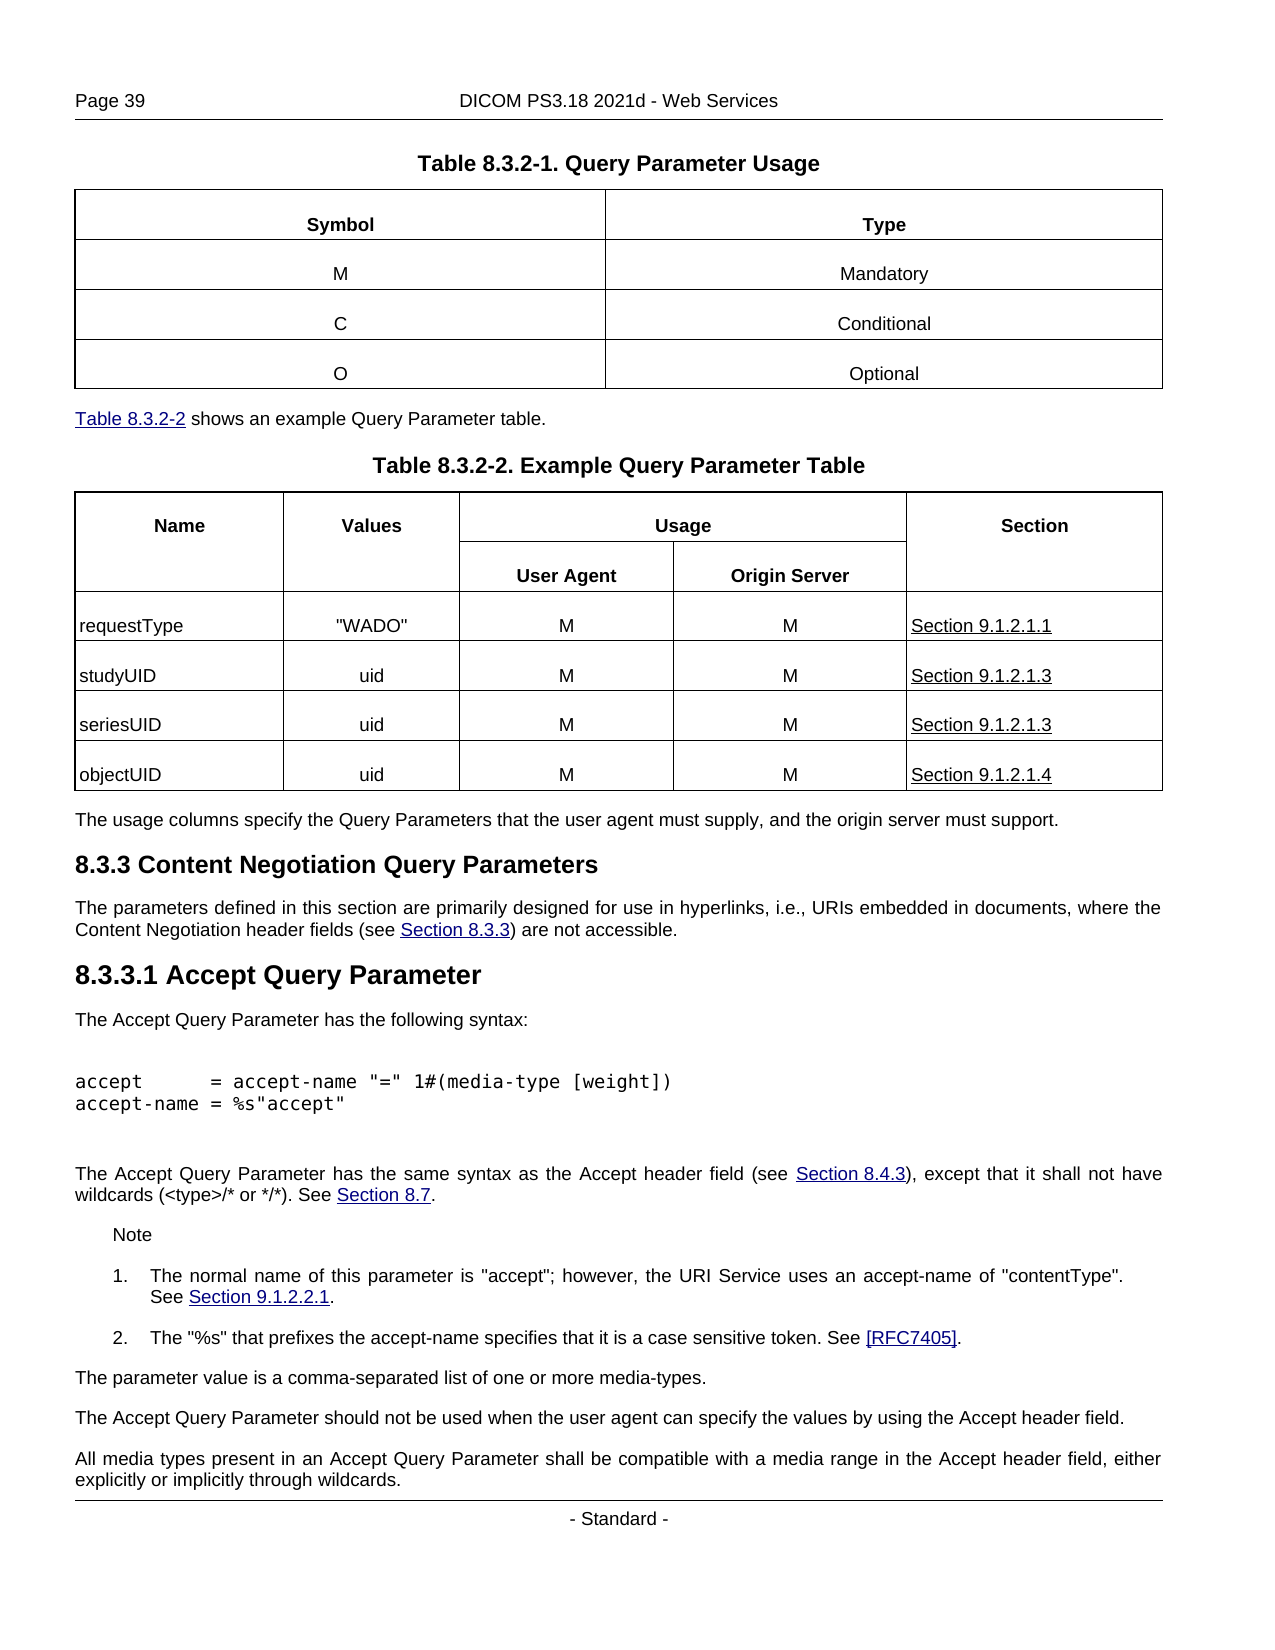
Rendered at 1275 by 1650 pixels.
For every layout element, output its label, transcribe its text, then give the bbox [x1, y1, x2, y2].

text The usage columns specify the Query Parameters that the user agent must supply, and the origin server must support. [75, 809, 1162, 831]
text Note [112, 1224, 1125, 1246]
table_header Symbol [76, 190, 605, 239]
table_cell Conditional [606, 290, 1162, 338]
table_cell M [674, 641, 906, 690]
table_cell objectUID [76, 741, 283, 789]
table_cell M [460, 741, 673, 789]
text Table 8.3.2-2. Example Query Parameter Table [75, 452, 1162, 478]
table_cell User Agent [460, 542, 673, 591]
table_header Section [907, 493, 1162, 591]
table_cell O [76, 340, 605, 388]
table_cell M [674, 592, 906, 640]
table_header Name [76, 493, 283, 591]
text The Accept Query Parameter has the following syntax: [75, 1009, 1162, 1031]
text 2. The "%s" that prefixes the accept-name specifies that it is a case sensitive token. See [RFC7405]. [112, 1326, 1125, 1348]
text The Accept Query Parameter has the same syntax as the Accept header field (see Section 8.4.3), except that it shall not have wildcards (<type>/* or */*). See Section 8.7. [75, 1162, 1162, 1206]
table_cell Section 9.1.2.1.1 [907, 592, 1162, 640]
table_cell requestType [76, 592, 283, 640]
text 8.3.3 Content Negotiation Query Parameters [75, 849, 1162, 878]
table_cell "WADO" [284, 592, 459, 640]
text The Accept Query Parameter should not be used when the user agent can specify the values by using the Accept header field. [75, 1407, 1162, 1429]
table_cell Optional [606, 340, 1162, 388]
text 1. The normal name of this parameter is "accept"; however, the URI Service uses an accept-name of "contentType". See Section 9.1.2.2.1. [112, 1264, 1125, 1308]
text The parameters defined in this section are primarily designed for use in hyperlinks, i.e., URIs embedded in documents, where the Content Negotiation header fields (see Section 8.3.3) are not accessible. [75, 897, 1162, 940]
table_cell Origin Server [674, 542, 906, 591]
table_cell Section 9.1.2.1.4 [907, 741, 1162, 789]
table_cell M [460, 691, 673, 740]
table_cell Mandatory [606, 240, 1162, 289]
table_header Values [284, 493, 459, 591]
table_header Type [606, 190, 1162, 239]
table_cell Section 9.1.2.1.3 [907, 641, 1162, 690]
text 8.3.3.1 Accept Query Parameter [75, 959, 1162, 990]
table_cell uid [284, 691, 459, 740]
table_cell C [76, 290, 605, 338]
table_cell M [460, 592, 673, 640]
table_cell M [76, 240, 605, 289]
text Table 8.3.2-2 shows an example Query Parameter table. [75, 408, 1162, 429]
table_cell studyUID [76, 641, 283, 690]
table_cell uid [284, 641, 459, 690]
text All media types present in an Accept Query Parameter shall be compatible with a media range in the Accept header field, either explicitly or implicitly through wildcards. [75, 1447, 1162, 1491]
text accept = accept-name "=" 1#(media-type [weight]) accept-name = %s"accept" [75, 1049, 1162, 1144]
table_cell uid [284, 741, 459, 789]
table_cell Section 9.1.2.1.3 [907, 691, 1162, 740]
table_cell M [674, 741, 906, 789]
table_header Usage [460, 493, 906, 541]
table_cell M [674, 691, 906, 740]
table_cell seriesUID [76, 691, 283, 740]
table_cell M [460, 641, 673, 690]
text Table 8.3.2-1. Query Parameter Usage [75, 150, 1162, 176]
text The parameter value is a comma-separated list of one or more media-types. [75, 1367, 1162, 1388]
